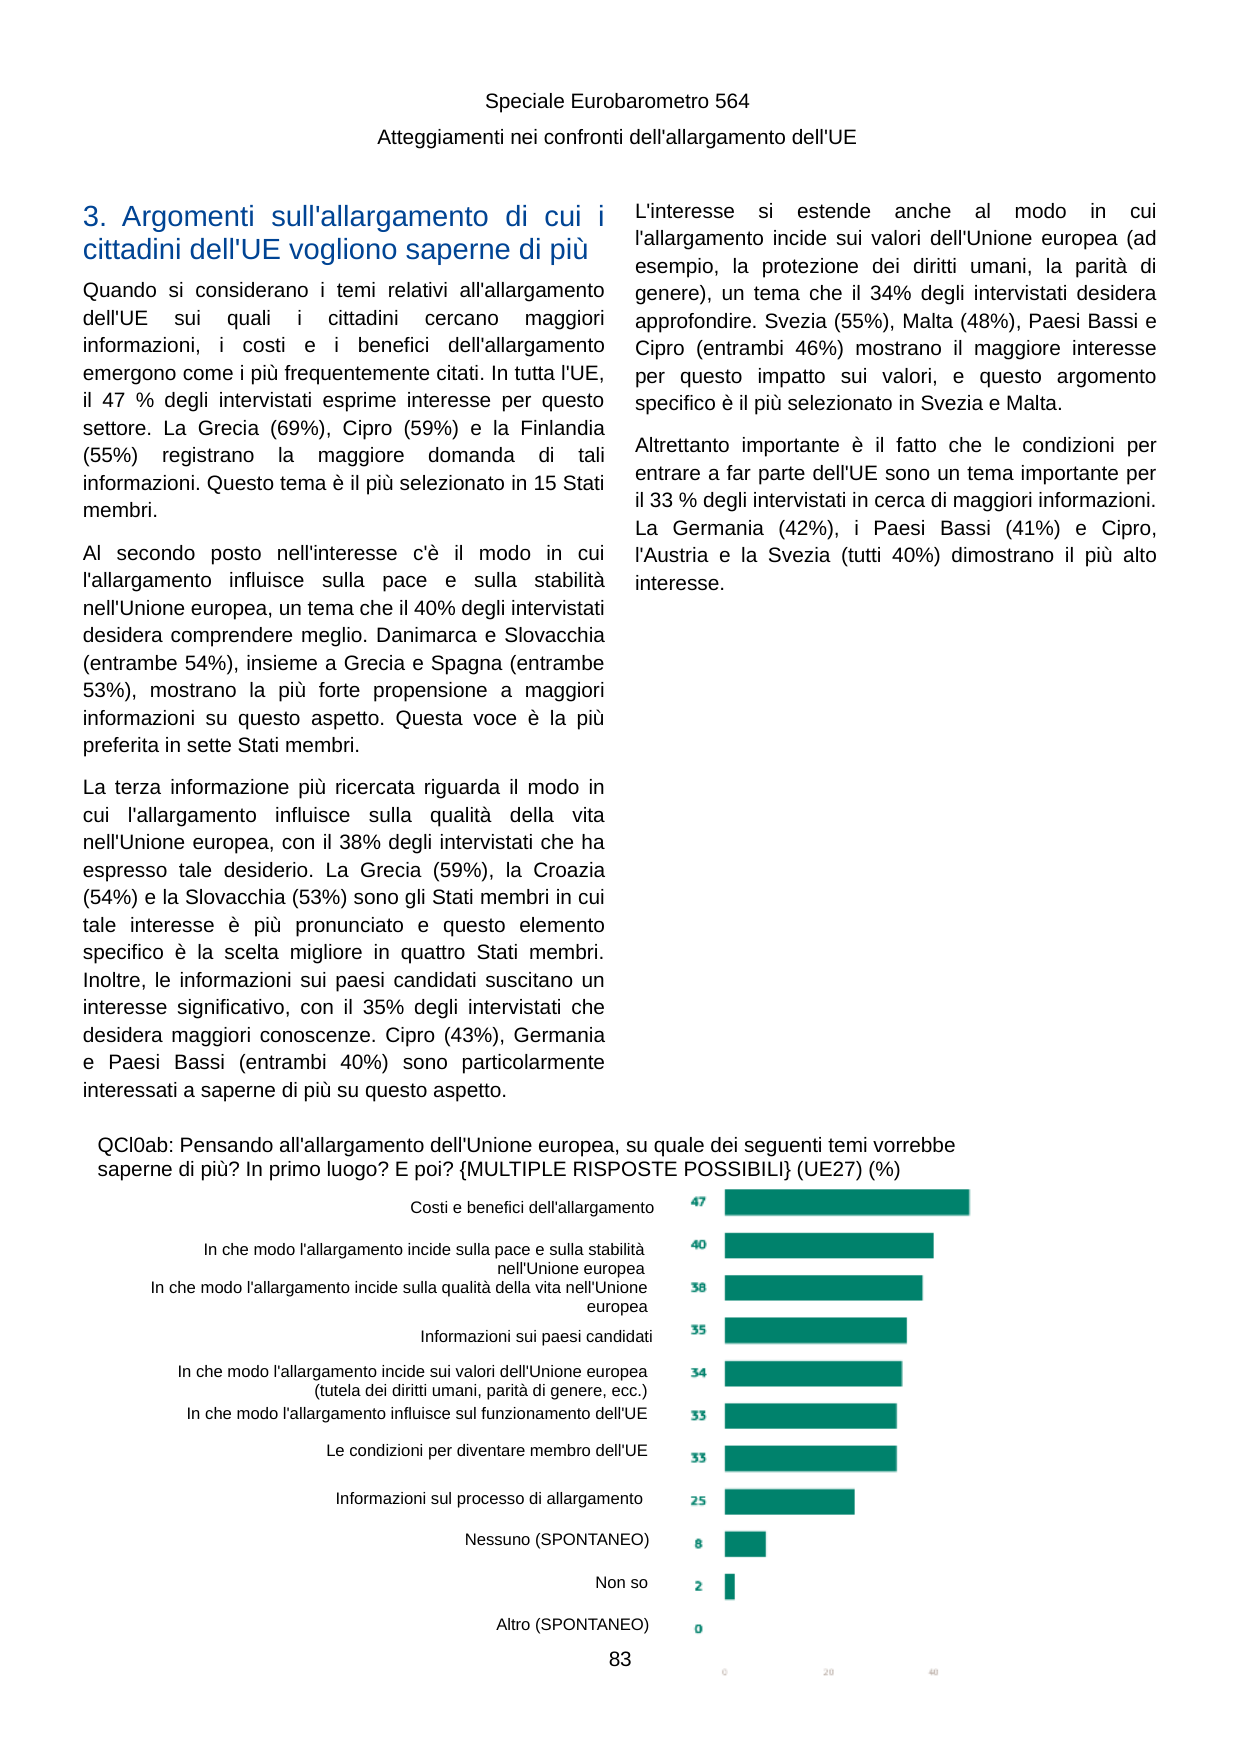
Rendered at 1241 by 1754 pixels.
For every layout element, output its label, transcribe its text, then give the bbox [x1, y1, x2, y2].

text L'interesse si estende anche al modo in cui l'allargamento incide sui valori dell'Unione europea (ad esempio, la protezione dei diritti umani, la parità di genere), un tema che il 34% degli intervistati desidera approfondire. Svezia (55%), Malta (48%), Paesi Bassi e Cipro (entrambi 46%) mostrano il maggiore interesse per questo impatto sui valori, e questo argomento specifico è il più selezionato in Svezia e Malta. [635, 199, 1157, 415]
text Quando si considerano i temi relativi all'allargamento dell'UE sui quali i cittadini cercano maggiori informazioni, i costi e i benefici dell'allargamento emergono come i più frequentemente citati. In tutta l'UE, il 47 % degli intervistati esprime interesse per questo settore. La Grecia (69%), Cipro (59%) e la Finlandia (55%) registrano la maggiore domanda di tali informazioni. Questo tema è il più selezionato in 15 Stati membri. [83, 278, 605, 522]
subtitle 3. Argomenti sull'allargamento di cui i cittadini dell'UE vogliono saperne di più [83, 199, 605, 266]
text Altrettanto importante è il fatto che le condizioni per entrare a far parte dell'UE sono un tema importante per il 33 % degli intervistati in cerca di maggiori informazioni. La Germania (42%), i Paesi Bassi (41%) e Cipro, l'Austria e la Svezia (tutti 40%) dimostrano il più alto interesse. [635, 433, 1157, 595]
text La terza informazione più ricercata riguarda il modo in cui l'allargamento influisce sulla qualità della vita nell'Unione europea, con il 38% degli intervistati che ha espresso tale desiderio. La Grecia (59%), la Croazia (54%) e la Slovacchia (53%) sono gli Stati membri in cui tale interesse è più pronunciato e questo elemento specifico è la scelta migliore in quattro Stati membri. Inoltre, le informazioni sui paesi candidati suscitano un interesse significativo, con il 35% degli intervistati che desidera maggiori conoscenze. Cipro (43%), Germania e Paesi Bassi (entrambi 40%) sono particolarmente interessati a saperne di più su questo aspetto. [83, 775, 605, 1101]
text Al secondo posto nell'interesse c'è il modo in cui l'allargamento influisce sulla pace e sulla stabilità nell'Unione europea, un tema che il 40% degli intervistati desidera comprendere meglio. Danimarca e Slovacchia (entrambe 54%), insieme a Grecia e Spagna (entrambe 53%), mostrano la più forte propensione a maggiori informazioni su questo aspetto. Questa voce è la più preferita in sette Stati membri. [83, 540, 605, 757]
picture [680, 1181, 1027, 1691]
